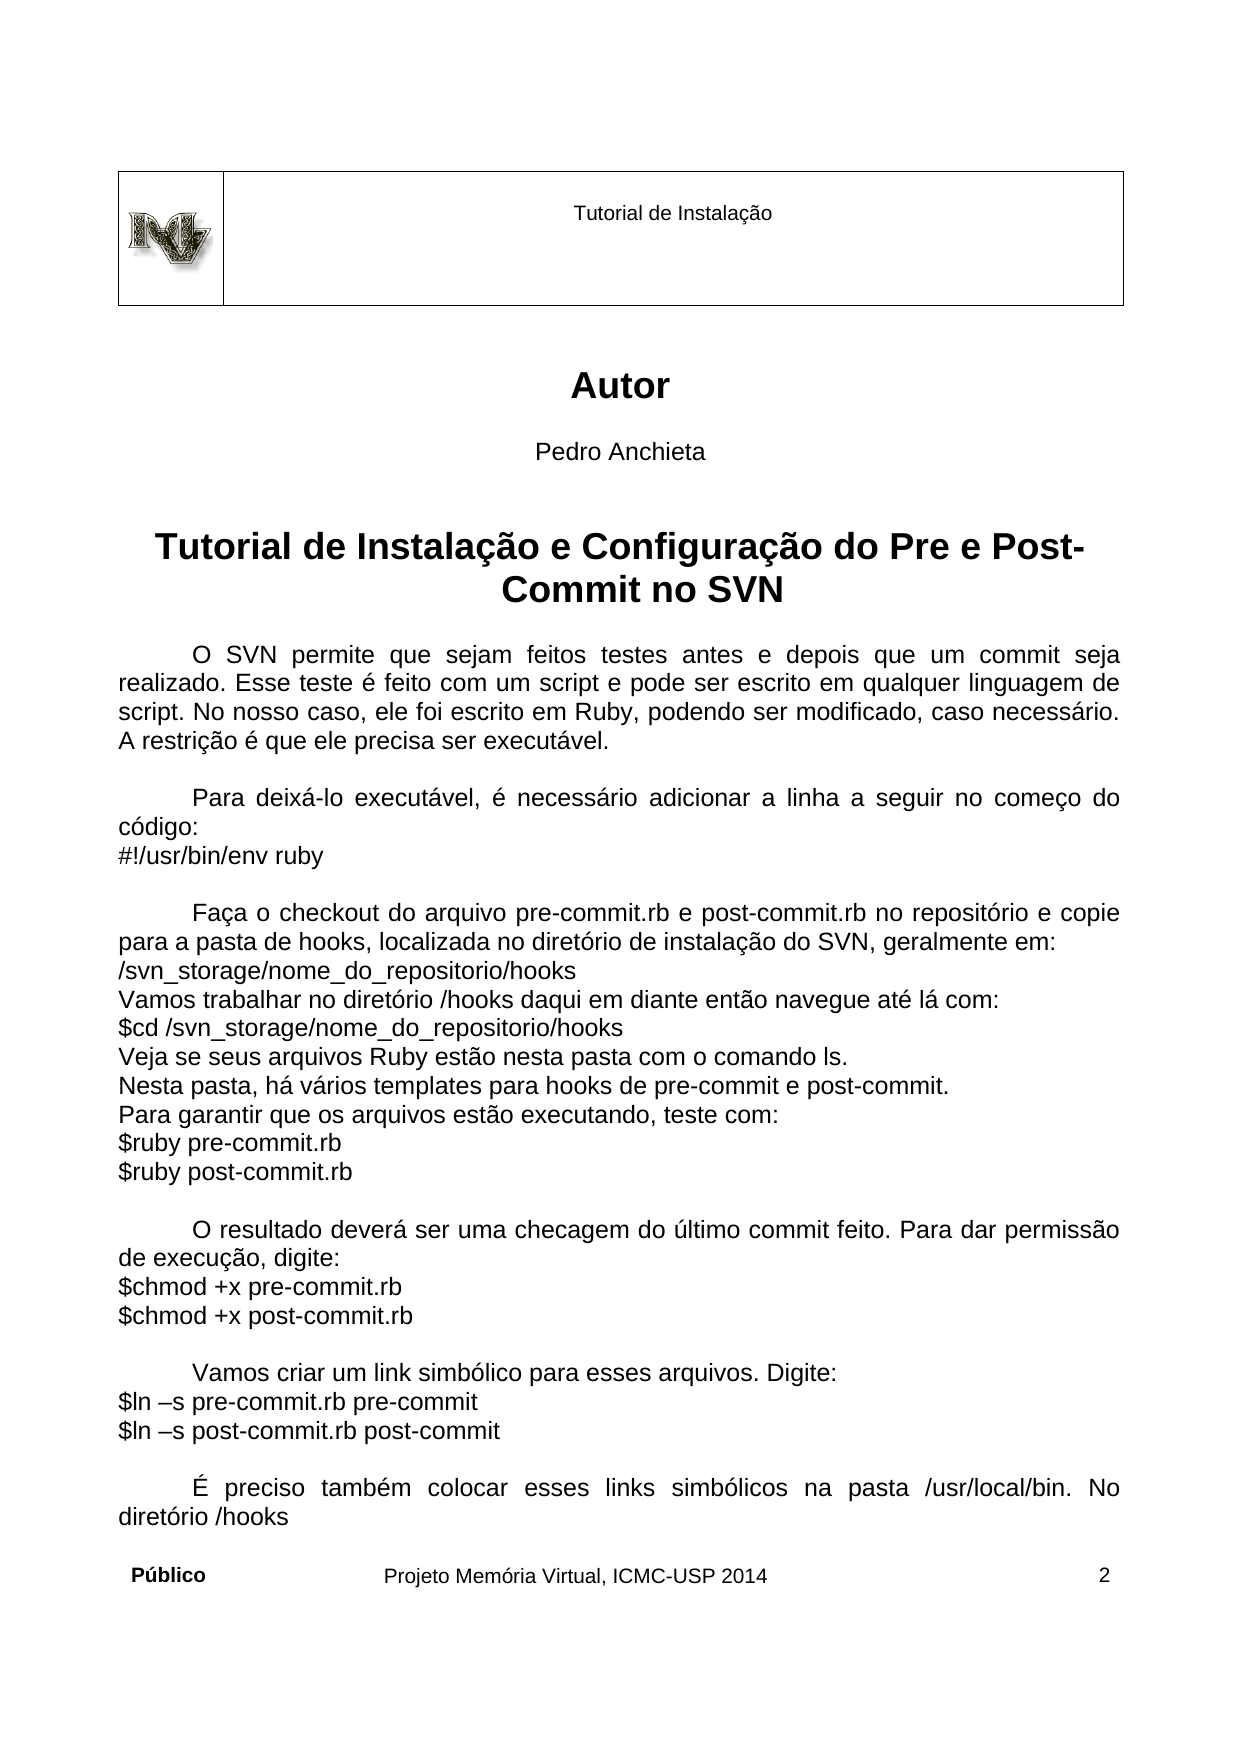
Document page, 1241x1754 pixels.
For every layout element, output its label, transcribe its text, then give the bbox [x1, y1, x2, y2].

text $ln –s pre-commit.rb pre-commit [118, 1387, 1122, 1416]
text Vamos trabalhar no diretório /hooks daqui em diante então navegue até lá com: [118, 984, 1122, 1013]
text O resultado deverá ser uma checagem do último commit feito. Para dar permissão de execução, digite: [118, 1214, 1122, 1272]
text Para garantir que os arquivos estão executando, teste com: [118, 1099, 1122, 1128]
subtitle Tutorial de Instalação e Configuração do Pre e Post-Commit no SVN [118, 524, 1122, 611]
text É preciso também colocar esses links simbólicos na pasta /usr/local/bin. No diretório /hooks [118, 1473, 1122, 1531]
text Nesta pasta, há vários templates para hooks de pre-commit e post-commit. [118, 1071, 1122, 1099]
text $chmod +x pre-commit.rb [118, 1272, 1122, 1301]
text Pedro Anchieta [118, 437, 1122, 465]
text $ruby post-commit.rb [118, 1157, 1122, 1186]
text $ruby pre-commit.rb [118, 1128, 1122, 1157]
text $chmod +x post-commit.rb [118, 1301, 1122, 1329]
picture [123, 200, 214, 276]
text Para deixá-lo executável, é necessário adicionar a linha a seguir no começo do código: [118, 783, 1122, 841]
text Faça o checkout do arquivo pre-commit.rb e post-commit.rb no repositório e copie para a pasta de hooks, localizada no diretório de instalação do SVN, geralmente em: [118, 898, 1122, 956]
text O SVN permite que sejam feitos testes antes e depois que um commit seja realizado. Esse teste é feito com um script e pode ser escrito em qualquer linguagem de script. No nosso caso, ele foi escrito em Ruby, podendo ser modificado, caso necessário. A restrição é que ele precisa ser executável. [118, 639, 1122, 754]
text $cd /svn_storage/nome_do_repositorio/hooks [118, 1013, 1122, 1042]
text #!/usr/bin/env ruby [118, 841, 1122, 869]
text /svn_storage/nome_do_repositorio/hooks [118, 956, 1122, 984]
text Veja se seus arquivos Ruby estão nesta pasta com o comando ls. [118, 1042, 1122, 1071]
text Vamos criar um link simbólico para esses arquivos. Digite: [118, 1358, 1122, 1387]
text $ln –s post-commit.rb post-commit [118, 1416, 1122, 1444]
subtitle Autor [118, 363, 1122, 406]
